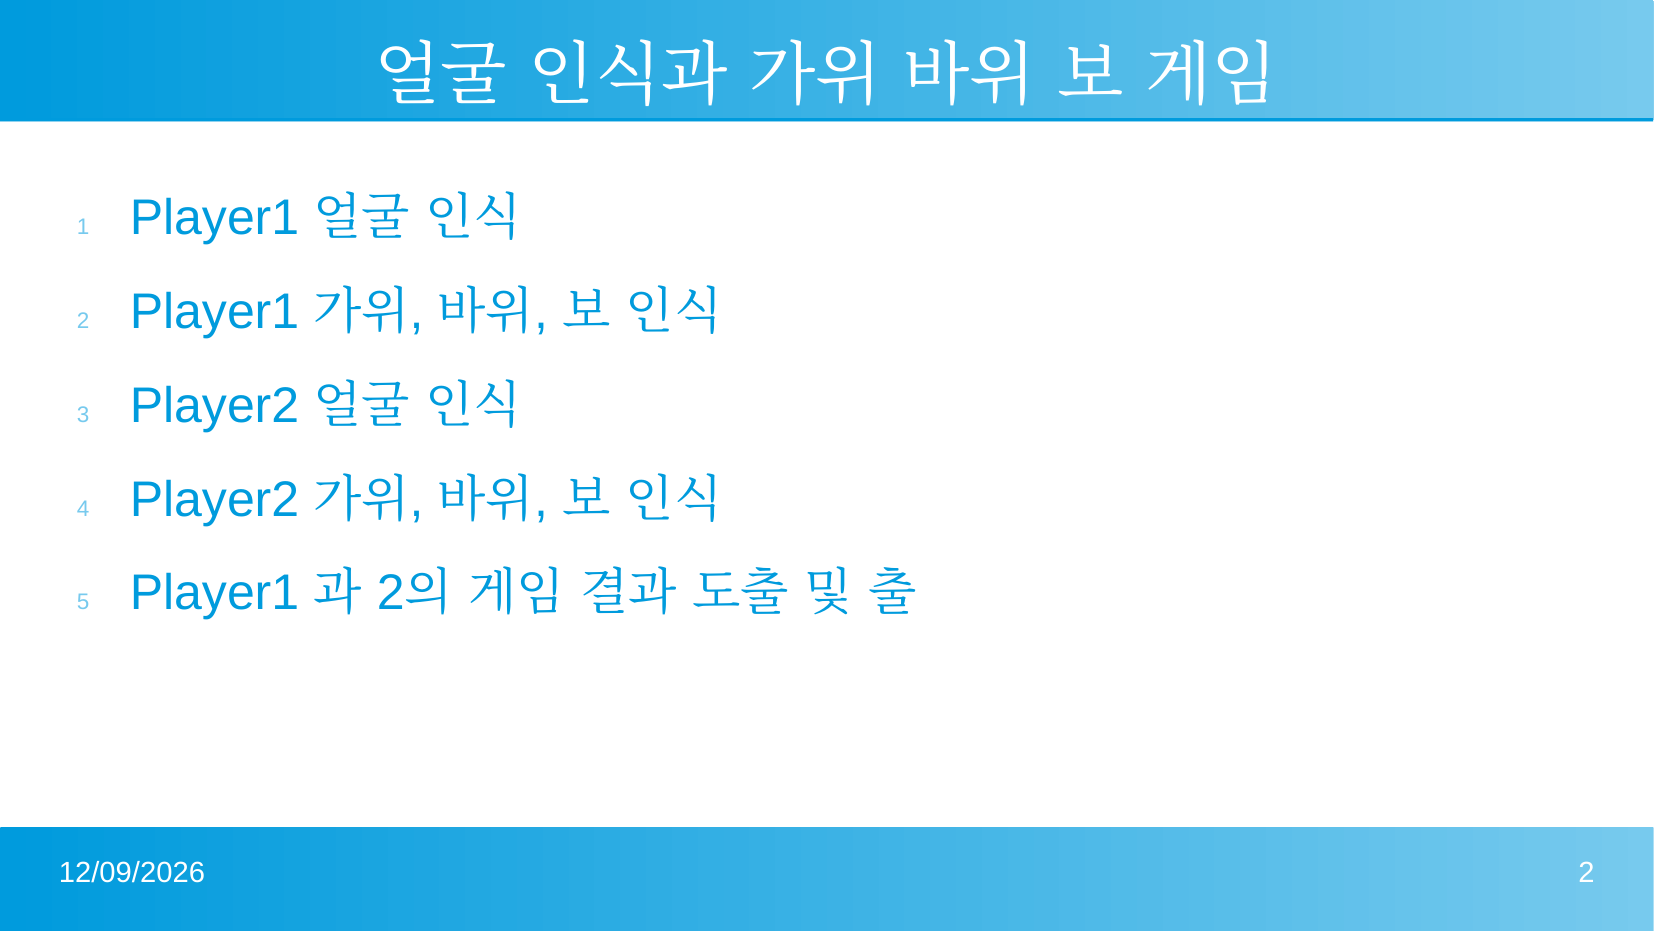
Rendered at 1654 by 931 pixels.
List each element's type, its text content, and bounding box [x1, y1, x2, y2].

list Player1 얼굴 인식 Player1 가위, 바위, 보 인식 Player2 얼굴 인식 Player2 가위, 바위, 보 인식 Player1 과 2의 게임 결과 도출 및 출 [59, 177, 1595, 768]
title 얼굴 인식과 가위 바위 보 게임 [59, 19, 1595, 119]
